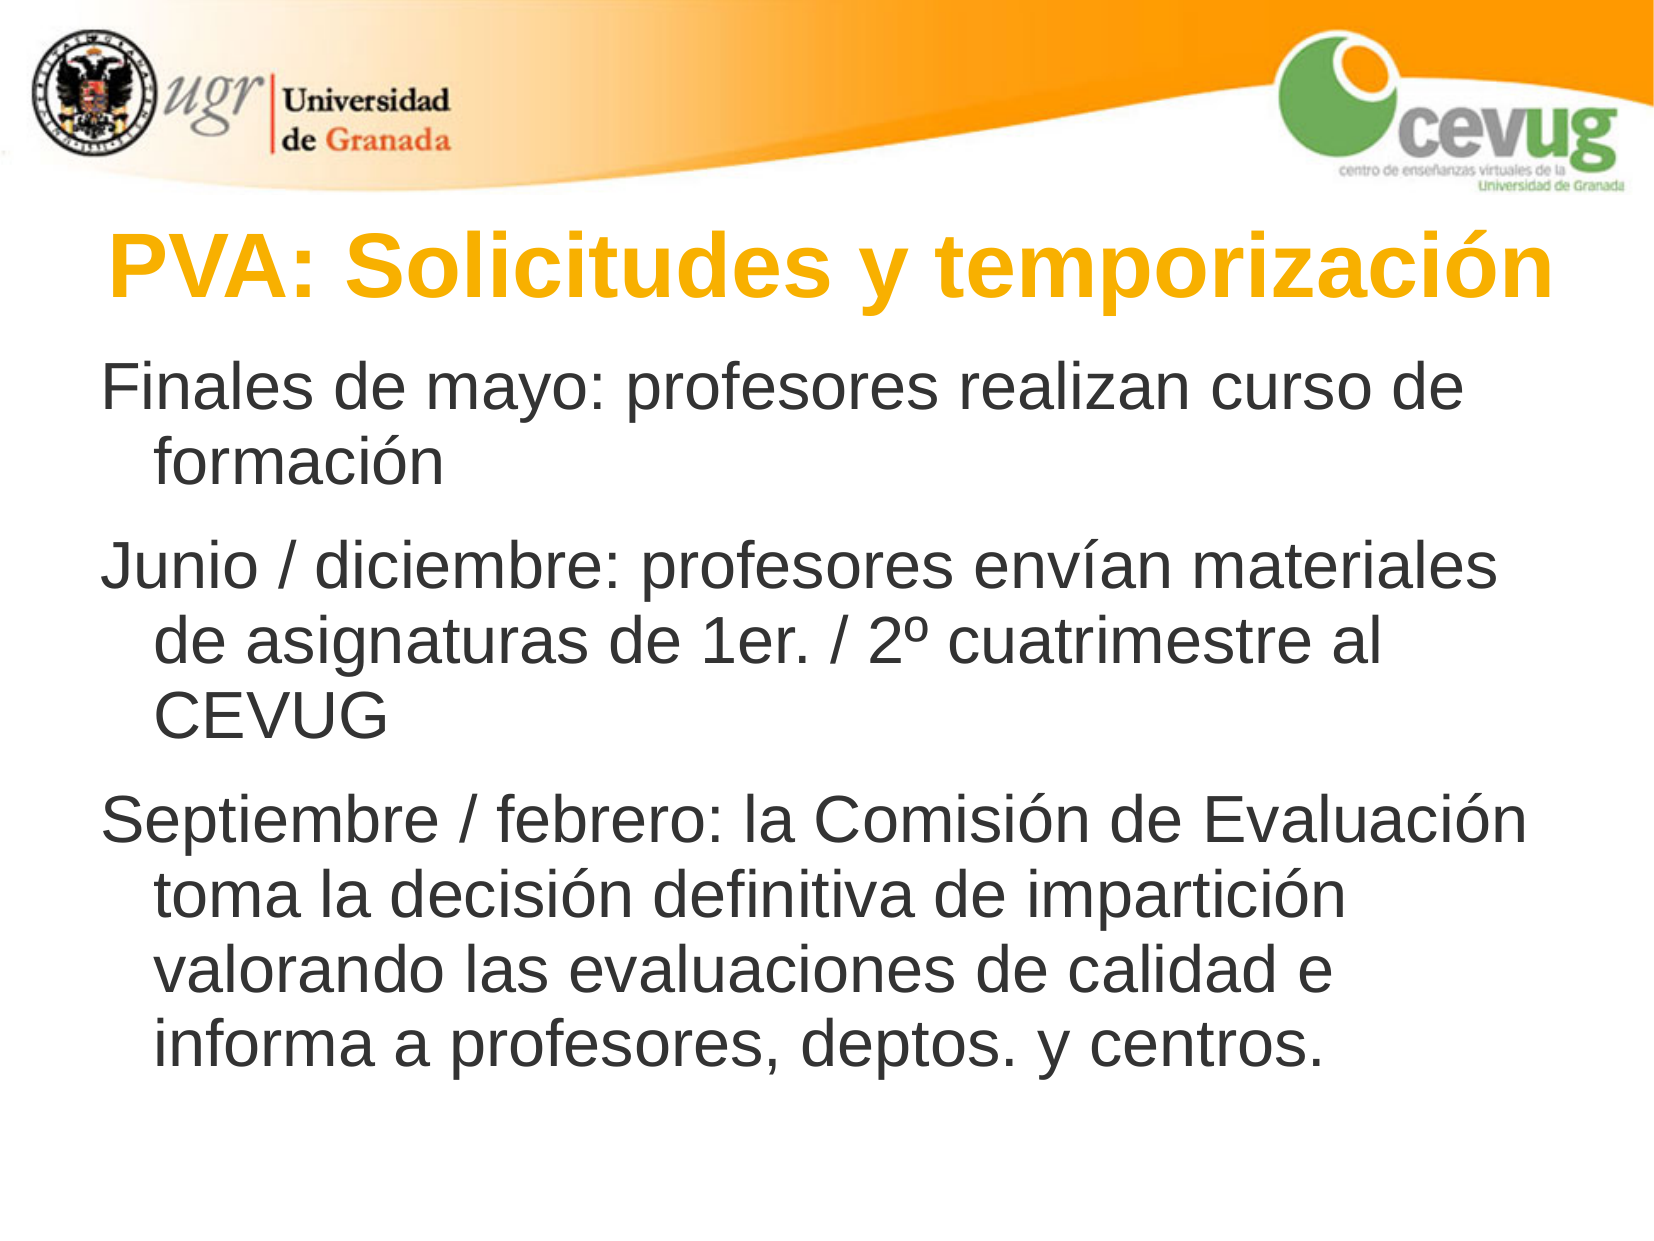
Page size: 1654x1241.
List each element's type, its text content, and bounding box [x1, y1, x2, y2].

list Finales de mayo: profesores realizan curso de formación Junio / diciembre: profesores envían materiales de asignaturas de 1er. / 2º cuatrimestre al CEVUG Septiembre / febrero: la Comisión de Evaluación toma la decisión definitiva de impartición valorando las evaluaciones de calidad e informa a profesores, deptos. y centros. [82, 349, 1571, 1153]
title PVA: Solicitudes y temporización [88, 177, 1577, 355]
